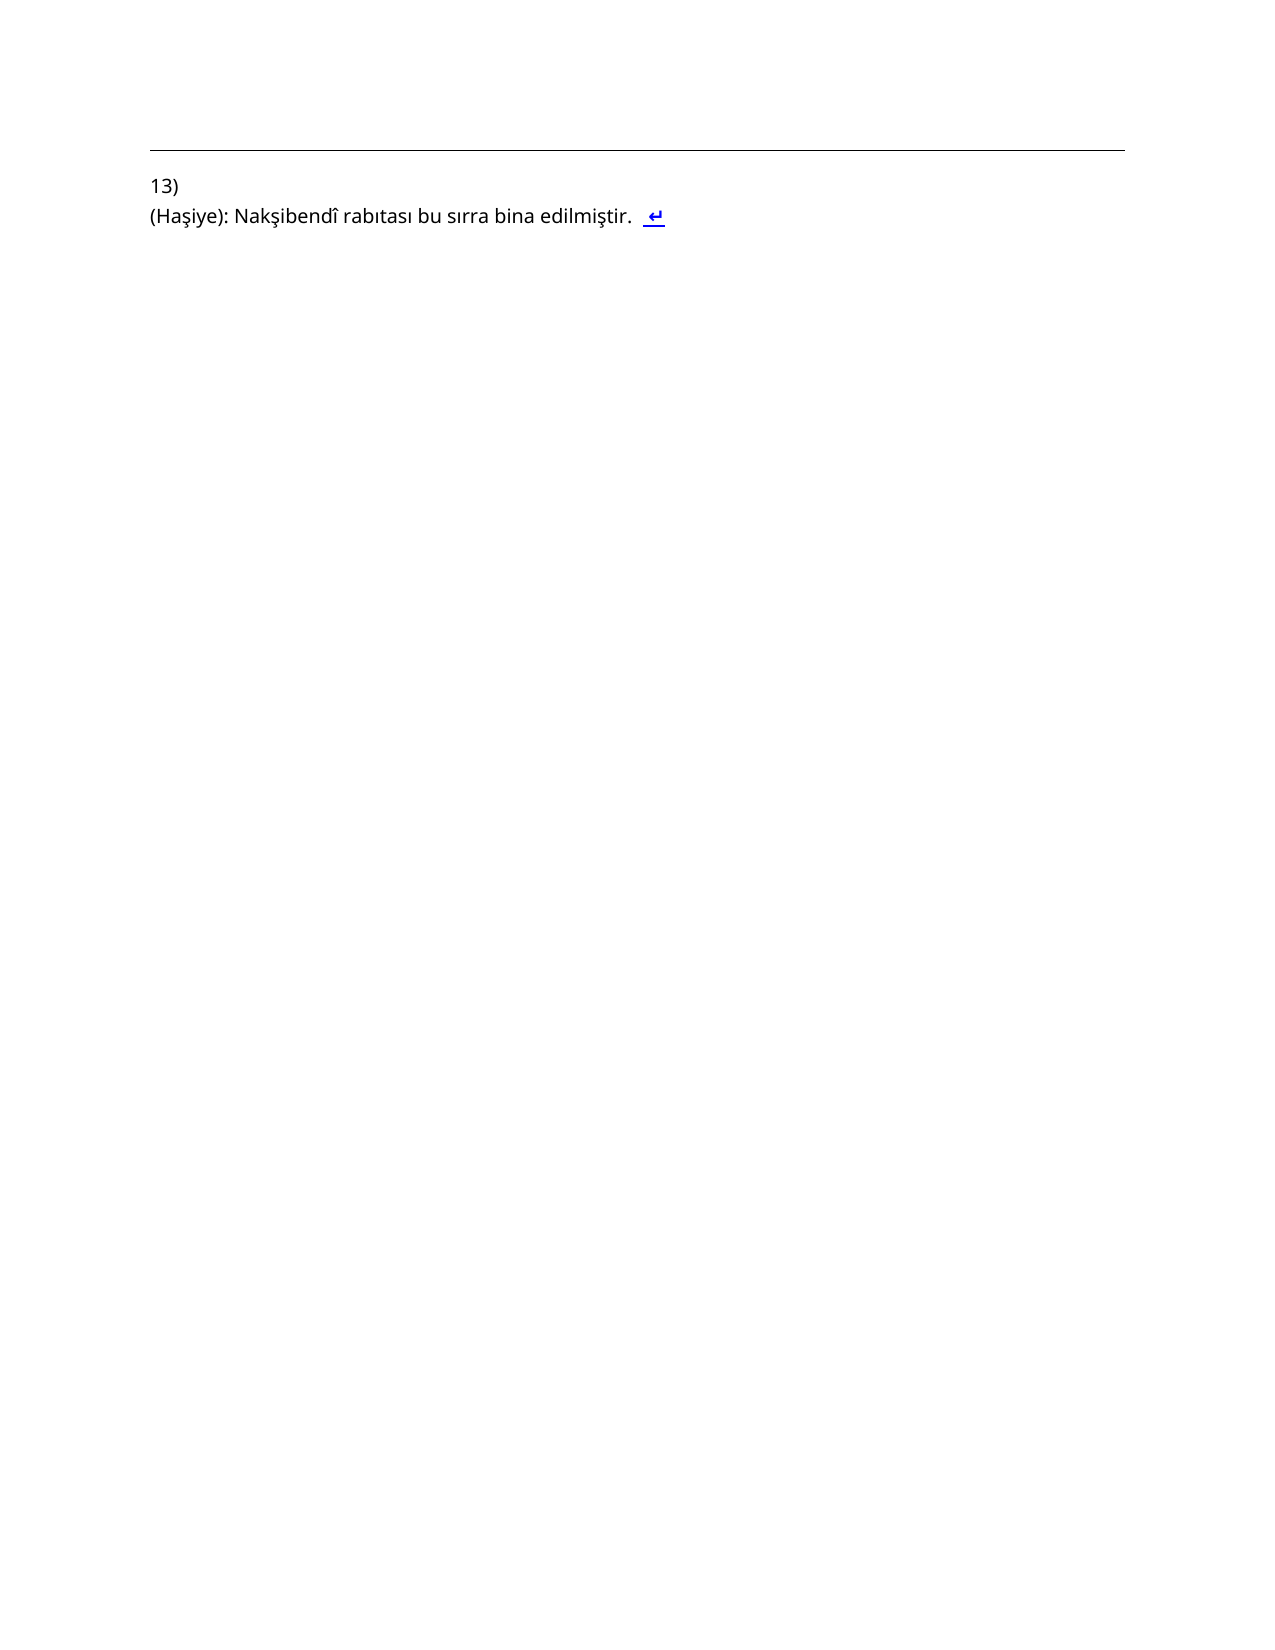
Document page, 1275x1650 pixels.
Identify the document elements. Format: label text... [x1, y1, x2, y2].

text (Haşiye): Nakşibendî rabıtası bu sırra bina edilmiştir. ↵ [150, 199, 1125, 229]
text 13) [150, 151, 1125, 199]
